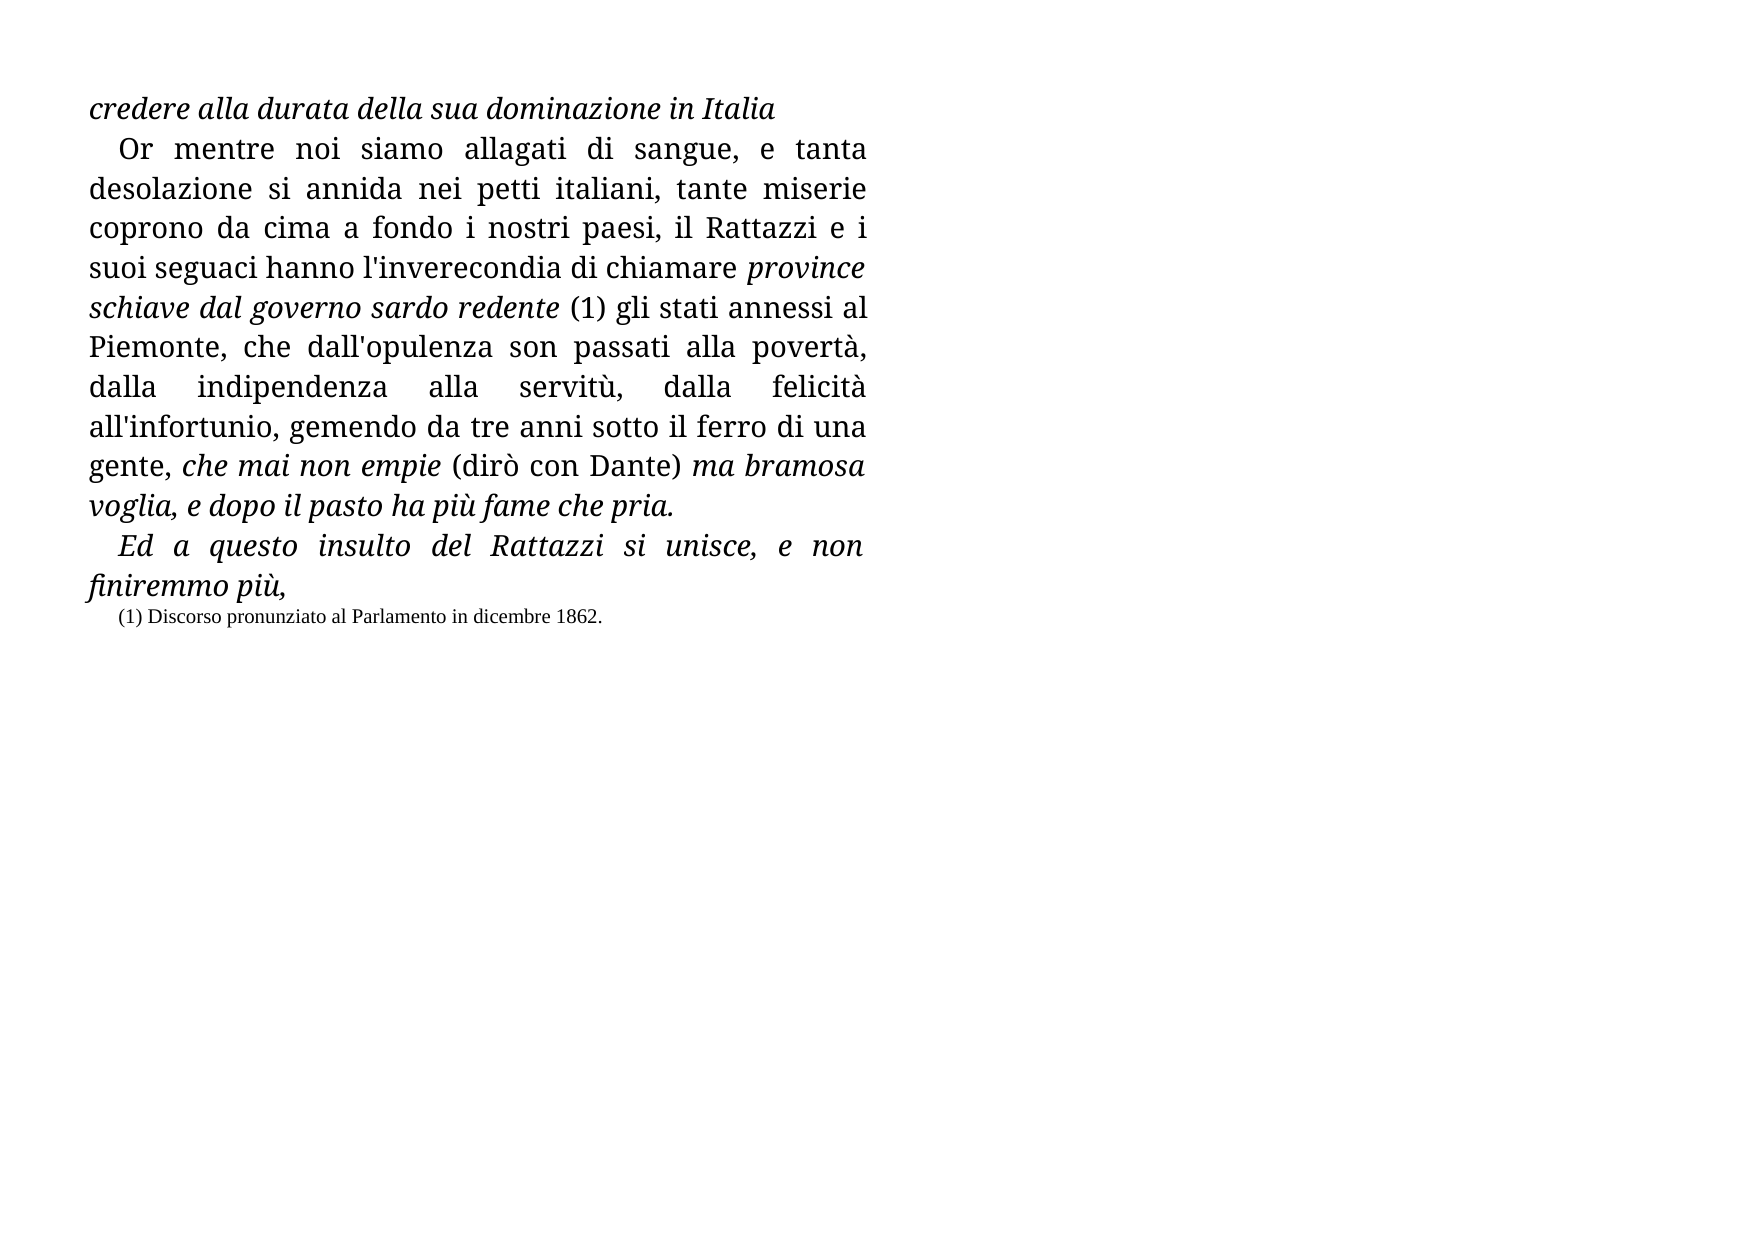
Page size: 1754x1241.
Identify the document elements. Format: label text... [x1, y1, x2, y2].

text (1) Discorso pronunziato al Parlamento in dicembre 1862. [88, 604, 868, 628]
text Or mentre noi siamo allagati di sangue, e tanta desolazione si annida nei petti italiani, tante miserie coprono da cima a fondo i nostri paesi, il Rattazzi e i suoi seguaci hanno l'inverecondia di chiamare province schiave dal governo sardo redente (1) gli stati annessi al Piemonte, che dall'opulenza son passati alla povertà, dalla indipendenza alla servitù, dalla felicità all'infortunio, gemendo da tre anni sotto il ferro di una gente, che mai non empie (dirò con Dante) ma bramosa voglia, e dopo il pasto ha più fame che pria. [88, 128, 868, 525]
text Ed a questo insulto del Rattazzi si unisce, e non finiremmo più, [88, 525, 868, 604]
text credere alla durata della sua dominazione in Italia [88, 88, 868, 128]
